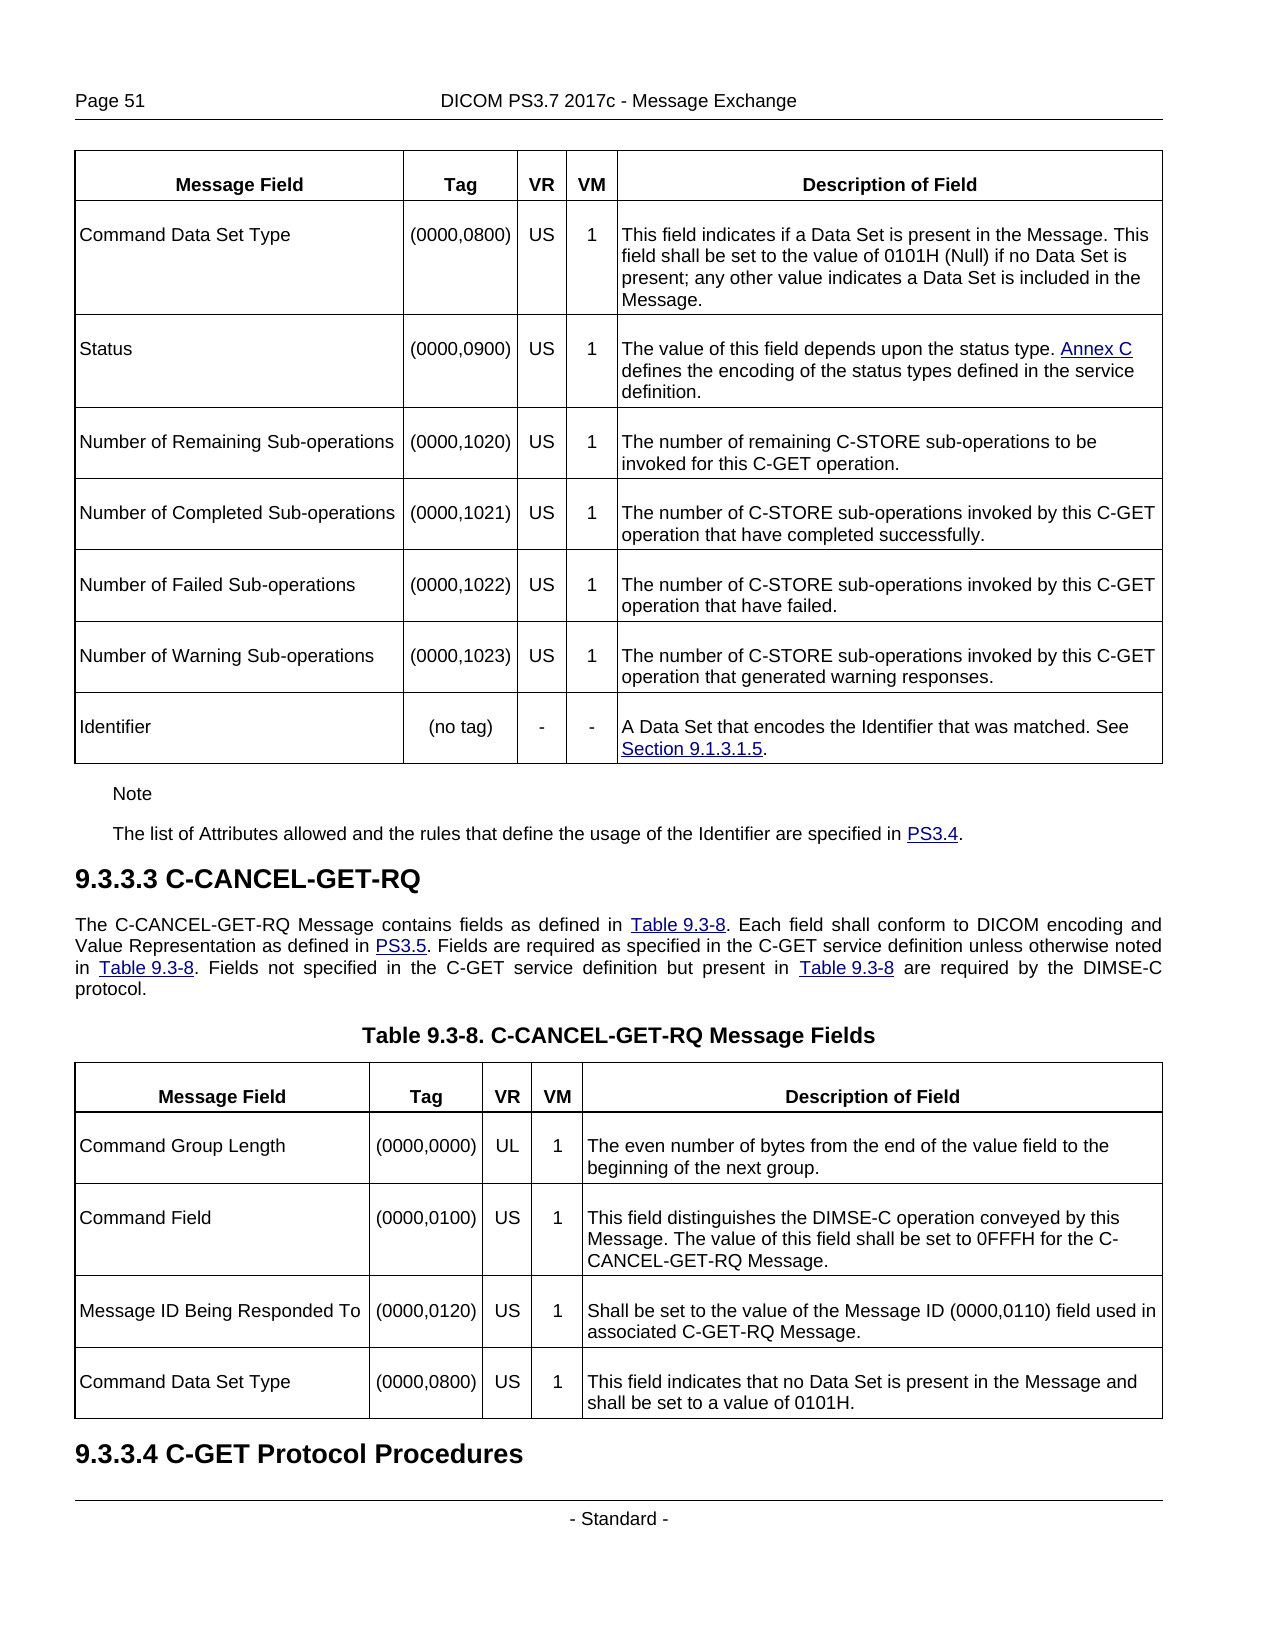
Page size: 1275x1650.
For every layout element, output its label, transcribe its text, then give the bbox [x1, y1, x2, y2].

table_header Tag [404, 151, 517, 200]
table_cell Command Data Set Type [76, 1348, 369, 1418]
table_cell US [483, 1348, 531, 1418]
table_cell US [483, 1184, 531, 1275]
table_cell This field distinguishes the DIMSE-C operation conveyed by this Message. The value of this field shall be set to 0FFFH for the C-CANCEL-GET-RQ Message. [583, 1184, 1162, 1275]
table_cell - [518, 693, 566, 763]
table_cell (0000,0900) [404, 315, 517, 407]
table_cell US [518, 479, 566, 549]
table_cell Command Data Set Type [76, 201, 403, 314]
table_cell Message ID Being Responded To [76, 1276, 369, 1347]
table_cell 1 [567, 479, 617, 549]
table_cell The number of C-STORE sub-operations invoked by this C-GET operation that have failed. [618, 550, 1162, 621]
table_cell The value of this field depends upon the status type. Annex C defines the encoding of the status types defined in the service definition. [618, 315, 1162, 407]
text Table 9.3-8. C-CANCEL-GET-RQ Message Fields [75, 1022, 1162, 1048]
table_cell Command Group Length [76, 1113, 369, 1183]
table_cell This field indicates if a Data Set is present in the Message. This field shall be set to the value of 0101H (Null) if no Data Set is present; any other value indicates a Data Set is included in the Message. [618, 201, 1162, 314]
table_cell 1 [567, 315, 617, 407]
table_cell - [567, 693, 617, 763]
table_header Tag [370, 1063, 482, 1111]
table_cell (0000,0000) [370, 1113, 482, 1183]
table_cell US [518, 550, 566, 621]
text 9.3.3.3 C-CANCEL-GET-RQ [75, 863, 1162, 895]
table_cell US [518, 622, 566, 692]
table_cell 1 [567, 622, 617, 692]
table_cell 1 [567, 408, 617, 478]
table_cell (0000,0800) [404, 201, 517, 314]
table_cell US [518, 408, 566, 478]
table_cell Status [76, 315, 403, 407]
table_cell Number of Completed Sub-operations [76, 479, 403, 549]
table_cell 1 [532, 1113, 582, 1183]
text 9.3.3.4 C-GET Protocol Procedures [75, 1438, 1162, 1469]
table_header Description of Field [583, 1063, 1162, 1111]
table_cell (0000,1021) [404, 479, 517, 549]
table_header Message Field [76, 1063, 369, 1111]
table_cell (0000,0100) [370, 1184, 482, 1275]
text The list of Attributes allowed and the rules that define the usage of the Identifier are specified in PS3.4. [112, 823, 1125, 845]
table_header VM [567, 151, 617, 200]
table_cell US [483, 1276, 531, 1347]
table_header Message Field [76, 151, 403, 200]
table_header VR [518, 151, 566, 200]
table_cell (no tag) [404, 693, 517, 763]
table_cell This field indicates that no Data Set is present in the Message and shall be set to a value of 0101H. [583, 1348, 1162, 1418]
table_cell Shall be set to the value of the Message ID (0000,0110) field used in associated C-GET-RQ Message. [583, 1276, 1162, 1347]
table_cell Number of Warning Sub-operations [76, 622, 403, 692]
table_cell Number of Failed Sub-operations [76, 550, 403, 621]
table_cell 1 [532, 1348, 582, 1418]
table_cell US [518, 315, 566, 407]
table_cell (0000,0800) [370, 1348, 482, 1418]
table_cell (0000,1020) [404, 408, 517, 478]
table_cell Identifier [76, 693, 403, 763]
table_cell UL [483, 1113, 531, 1183]
table_header VM [532, 1063, 582, 1111]
table_header Description of Field [618, 151, 1162, 200]
table_header VR [483, 1063, 531, 1111]
text Note [112, 783, 1125, 804]
table_cell 1 [567, 201, 617, 314]
table_cell A Data Set that encodes the Identifier that was matched. See Section 9.1.3.1.5. [618, 693, 1162, 763]
table_cell Number of Remaining Sub-operations [76, 408, 403, 478]
table_cell The even number of bytes from the end of the value field to the beginning of the next group. [583, 1113, 1162, 1183]
table_cell (0000,1023) [404, 622, 517, 692]
table_cell The number of C-STORE sub-operations invoked by this C-GET operation that generated warning responses. [618, 622, 1162, 692]
table_cell The number of remaining C-STORE sub-operations to be invoked for this C-GET operation. [618, 408, 1162, 478]
table_cell (0000,0120) [370, 1276, 482, 1347]
text The C-CANCEL-GET-RQ Message contains fields as defined in Table 9.3-8. Each field shall conform to DICOM encoding and Value Representation as defined in PS3.5. Fields are required as specified in the C-GET service definition unless otherwise noted in Table 9.3-8. Fields not specified in the C-GET service definition but present in Table 9.3-8 are required by the DIMSE-C protocol. [75, 913, 1162, 1000]
table_cell 1 [532, 1276, 582, 1347]
table_cell US [518, 201, 566, 314]
table_cell 1 [532, 1184, 582, 1275]
table_cell The number of C-STORE sub-operations invoked by this C-GET operation that have completed successfully. [618, 479, 1162, 549]
table_cell 1 [567, 550, 617, 621]
table_cell Command Field [76, 1184, 369, 1275]
table_cell (0000,1022) [404, 550, 517, 621]
